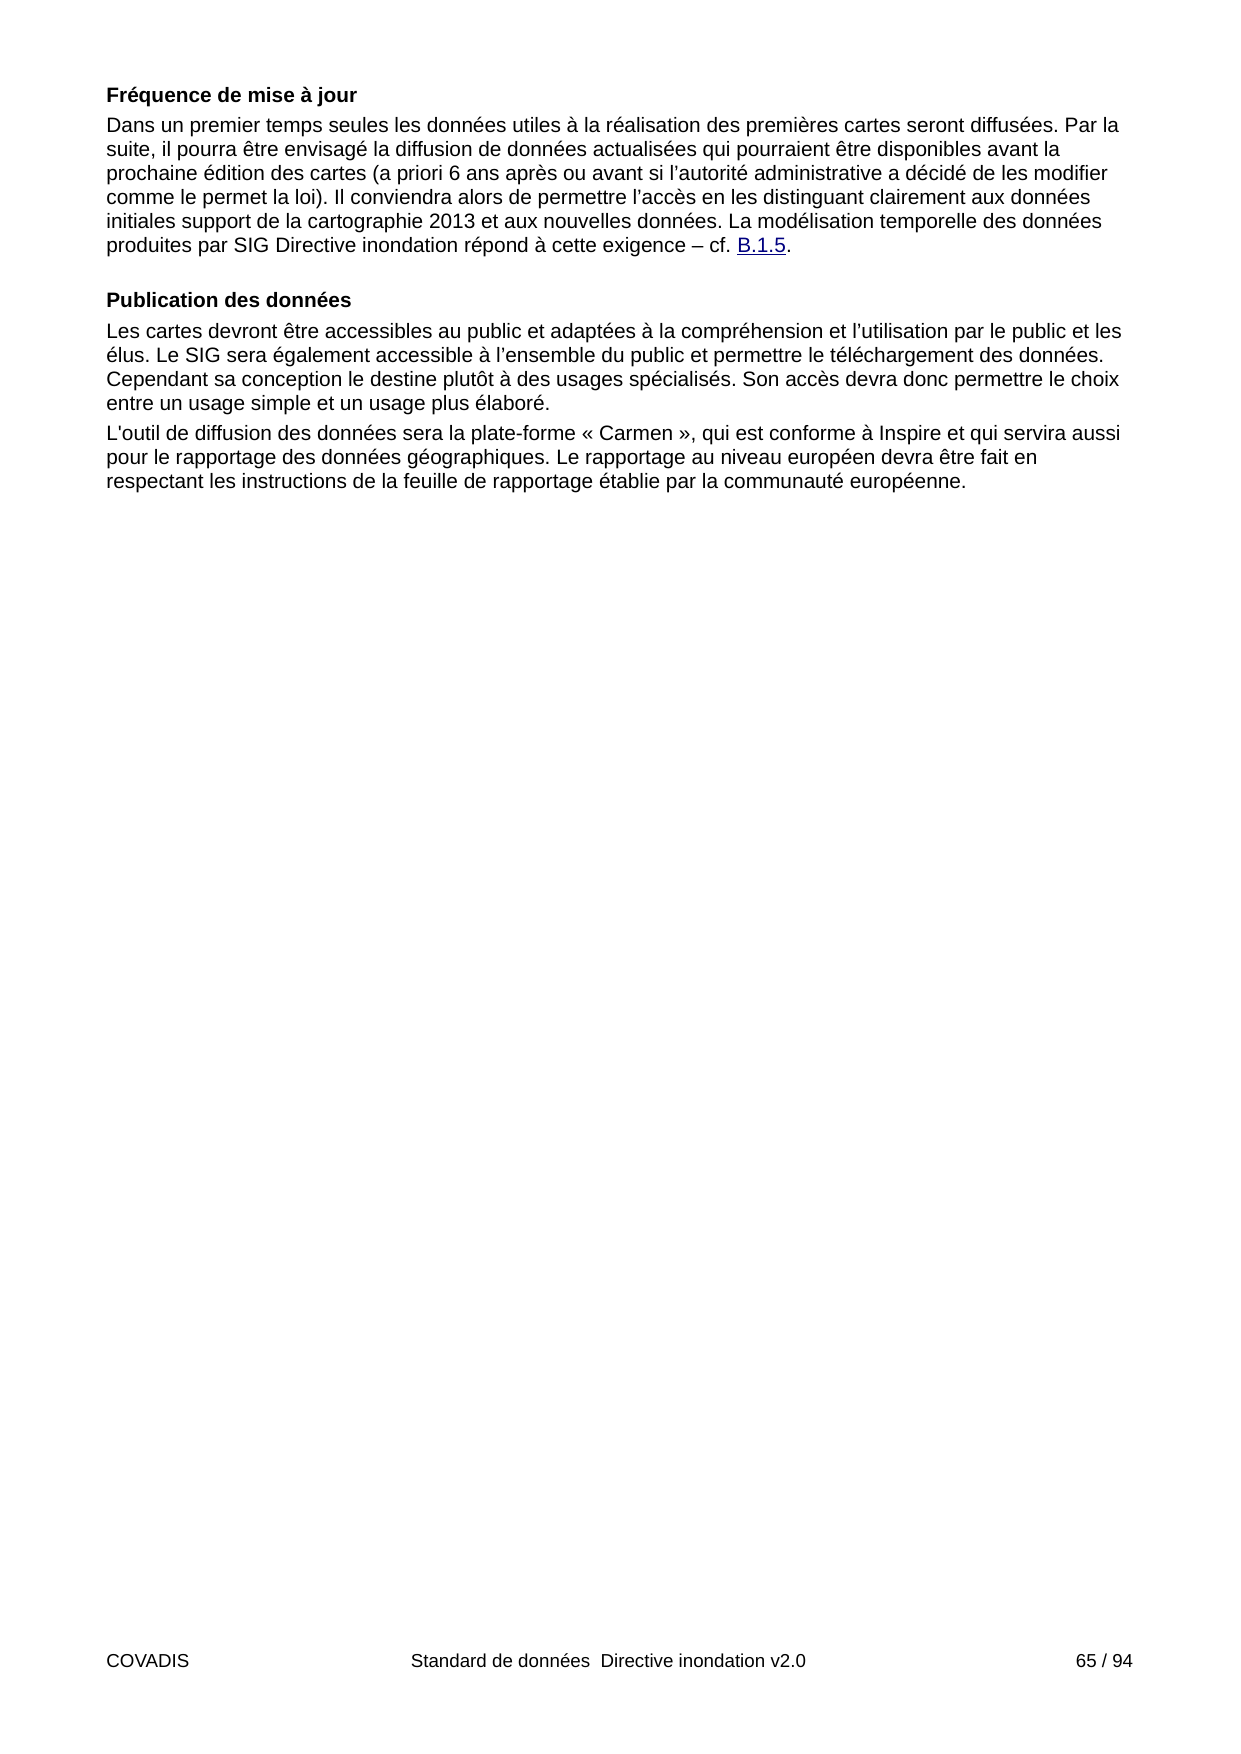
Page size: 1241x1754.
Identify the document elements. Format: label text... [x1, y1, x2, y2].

text L'outil de diffusion des données sera la plate-forme « Carmen », qui est conforme à Inspire et qui servira aussi pour le rapportage des données géographiques. Le rapportage au niveau européen devra être fait en respectant les instructions de la feuille de rapportage établie par la communauté européenne. [106, 421, 1134, 493]
text Dans un premier temps seules les données utiles à la réalisation des premières cartes seront diffusées. Par la suite, il pourra être envisagé la diffusion de données actualisées qui pourraient être disponibles avant la prochaine édition des cartes (a priori 6 ans après ou avant si l’autorité administrative a décidé de les modifier comme le permet la loi). Il conviendra alors de permettre l’accès en les distinguant clairement aux données initiales support de la cartographie 2013 et aux nouvelles données. La modélisation temporelle des données produites par SIG Directive inondation répond à cette exigence – cf. B.1.5. [106, 113, 1134, 257]
subtitle Publication des données [106, 288, 1134, 312]
text Les cartes devront être accessibles au public et adaptées à la compréhension et l’utilisation par le public et les élus. Le SIG sera également accessible à l’ensemble du public et permettre le téléchargement des données. Cependant sa conception le destine plutôt à des usages spécialisés. Son accès devra donc permettre le choix entre un usage simple et un usage plus élaboré. [106, 318, 1134, 414]
subtitle Fréquence de mise à jour [106, 83, 1134, 107]
